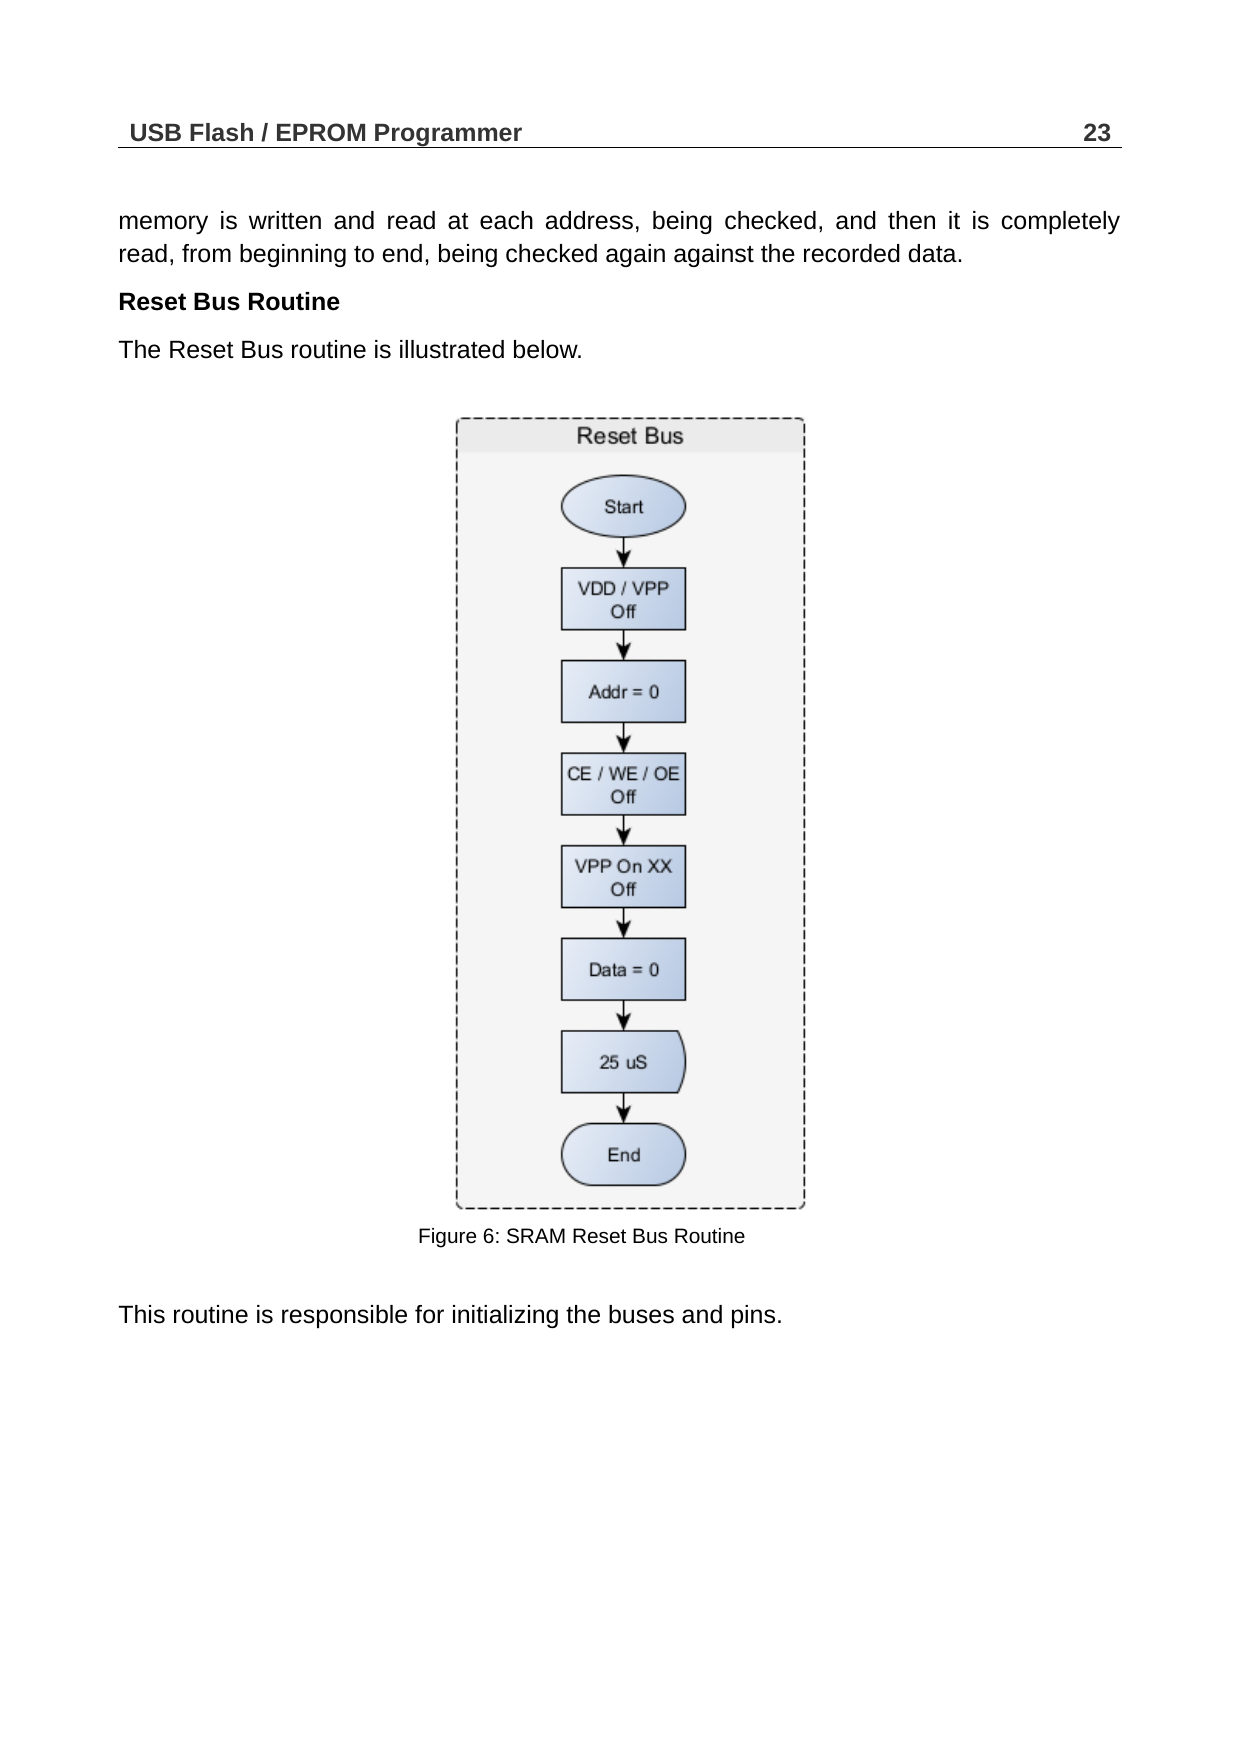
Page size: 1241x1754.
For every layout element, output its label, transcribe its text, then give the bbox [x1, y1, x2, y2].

picture [417, 395, 823, 1224]
text Figure 6: SRAM Reset Bus Routine [418, 1224, 822, 1248]
text memory is written and read at each address, being checked, and then it is completely read, from beginning to end, being checked again against the recorded data. [118, 206, 1122, 268]
text This routine is responsible for initializing the buses and pins. [118, 1300, 1122, 1328]
text Reset Bus Routine [118, 287, 1122, 316]
text The Reset Bus routine is illustrated below. [118, 335, 1122, 363]
